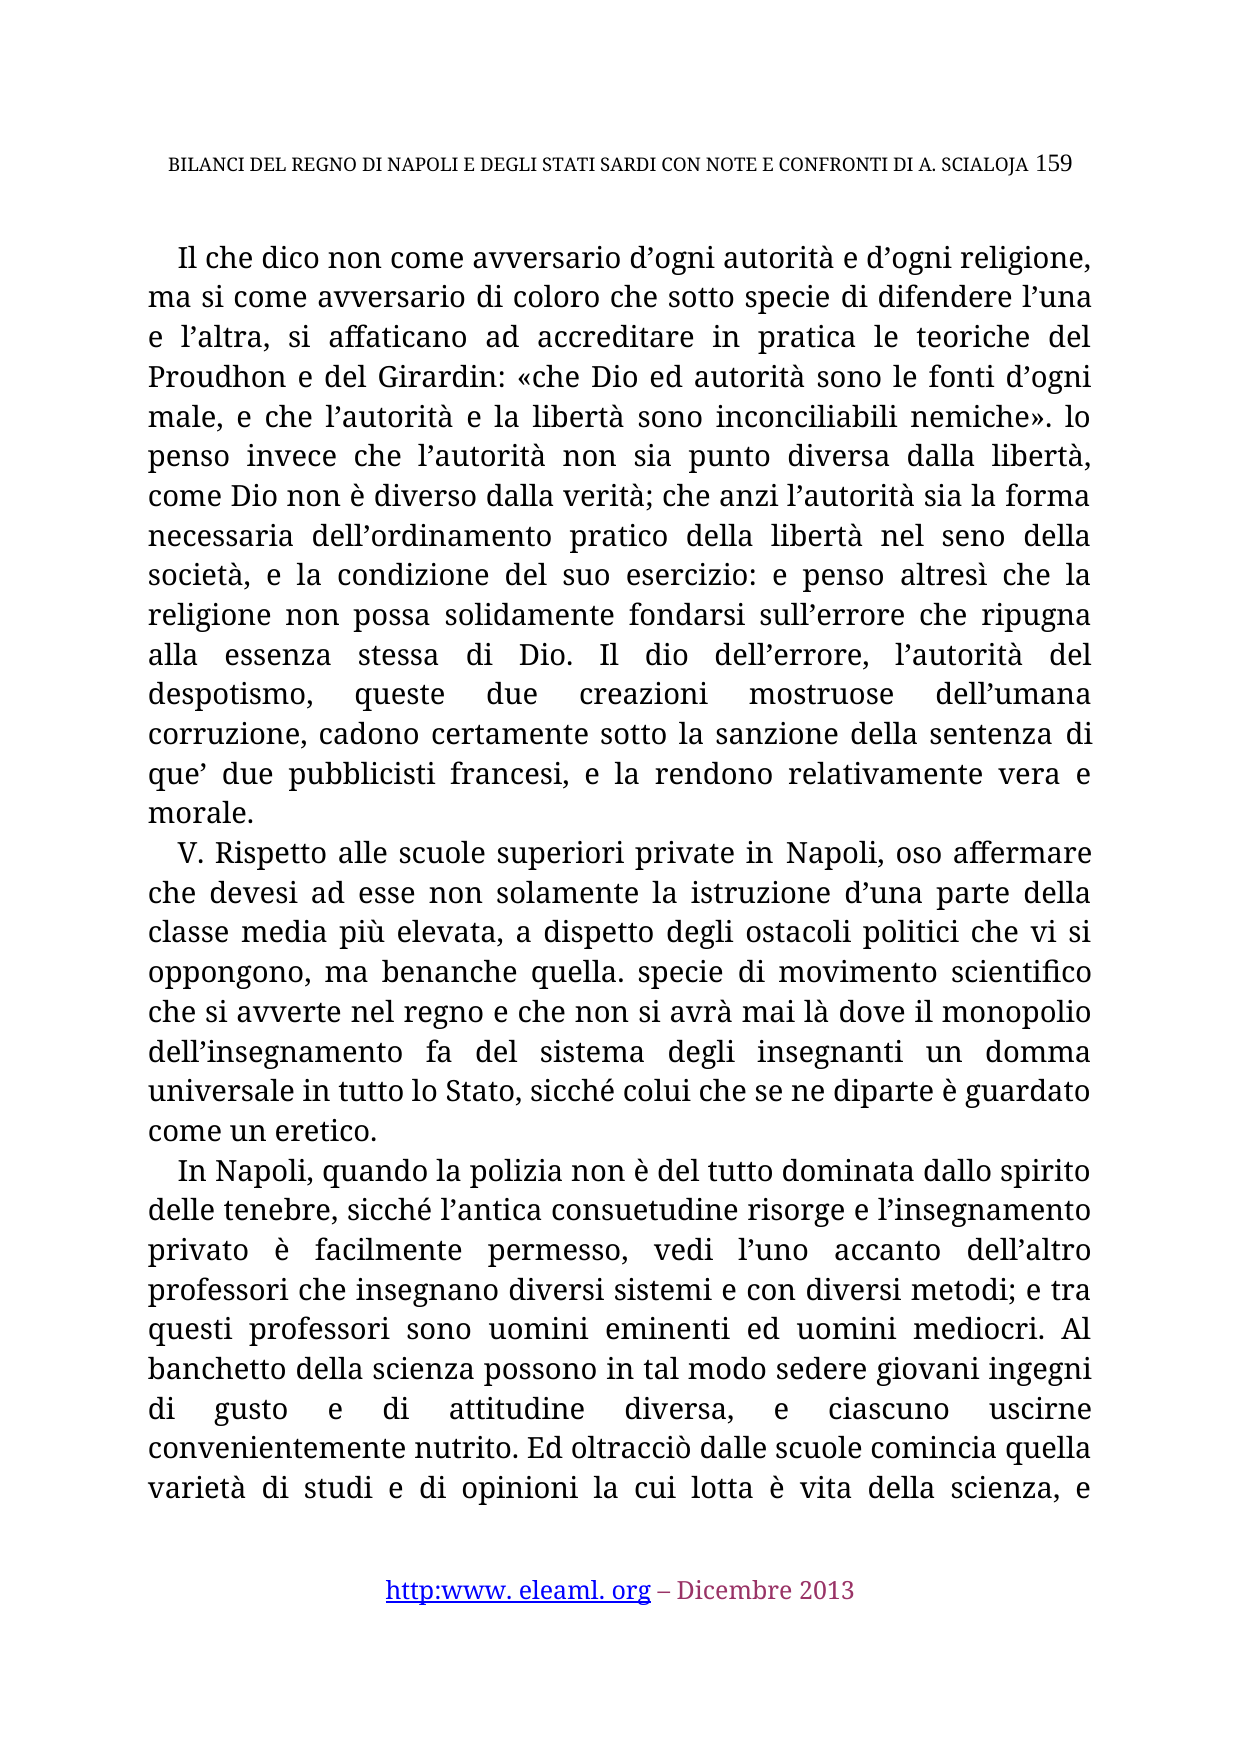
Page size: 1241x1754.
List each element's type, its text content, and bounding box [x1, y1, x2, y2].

text V. Rispetto alle scuole superiori private in Napoli, oso affermare che devesi ad esse non solamente la istruzione d’una parte della classe media più elevata, a dispetto degli ostacoli politici che vi si oppongono, ma benanche quella. specie di movimento scientifico che si avverte nel regno e che non si avrà mai là dove il monopolio dell’insegnamento fa del sistema degli insegnanti un domma universale in tutto lo Stato, sicché colui che se ne diparte è guardato come un eretico. [148, 832, 1093, 1150]
text Il che dico non come avversario d’ogni autorità e d’ogni religione, ma si come avversario di coloro che sotto specie di difendere l’una e l’altra, si affaticano ad accreditare in pratica le teoriche del Proudhon e del Girardin: «che Dio ed autorità sono le fonti d’ogni male, e che l’autorità e la libertà sono inconciliabili nemiche». lo penso invece che l’autorità non sia punto diversa dalla libertà, come Dio non è diverso dalla verità; che anzi l’autorità sia la forma necessaria dell’ordinamento pratico della libertà nel seno della società, e la condizione del suo esercizio: e penso altresì che la religione non possa solidamente fondarsi sull’errore che ripugna alla essenza stessa di Dio. Il dio dell’errore, l’autorità del despotismo, queste due creazioni mostruose dell’umana corruzione, cadono certamente sotto la sanzione della sentenza di que’ due pubblicisti francesi, e la rendono relativamente vera e morale. [148, 237, 1093, 832]
text In Napoli, quando la polizia non è del tutto dominata dallo spirito delle tenebre, sicché l’antica consuetudine risorge e l’insegnamento privato è facilmente permesso, vedi l’uno accanto dell’altro professori che insegnano diversi sistemi e con diversi metodi; e tra questi professori sono uomini eminenti ed uomini mediocri. Al banchetto della scienza possono in tal modo sedere giovani ingegni di gusto e di attitudine diversa, e ciascuno uscirne convenientemente nutrito. Ed oltracciò dalle scuole comincia quella varietà di studi e di opinioni la cui lotta è vita della scienza, e [148, 1150, 1093, 1507]
